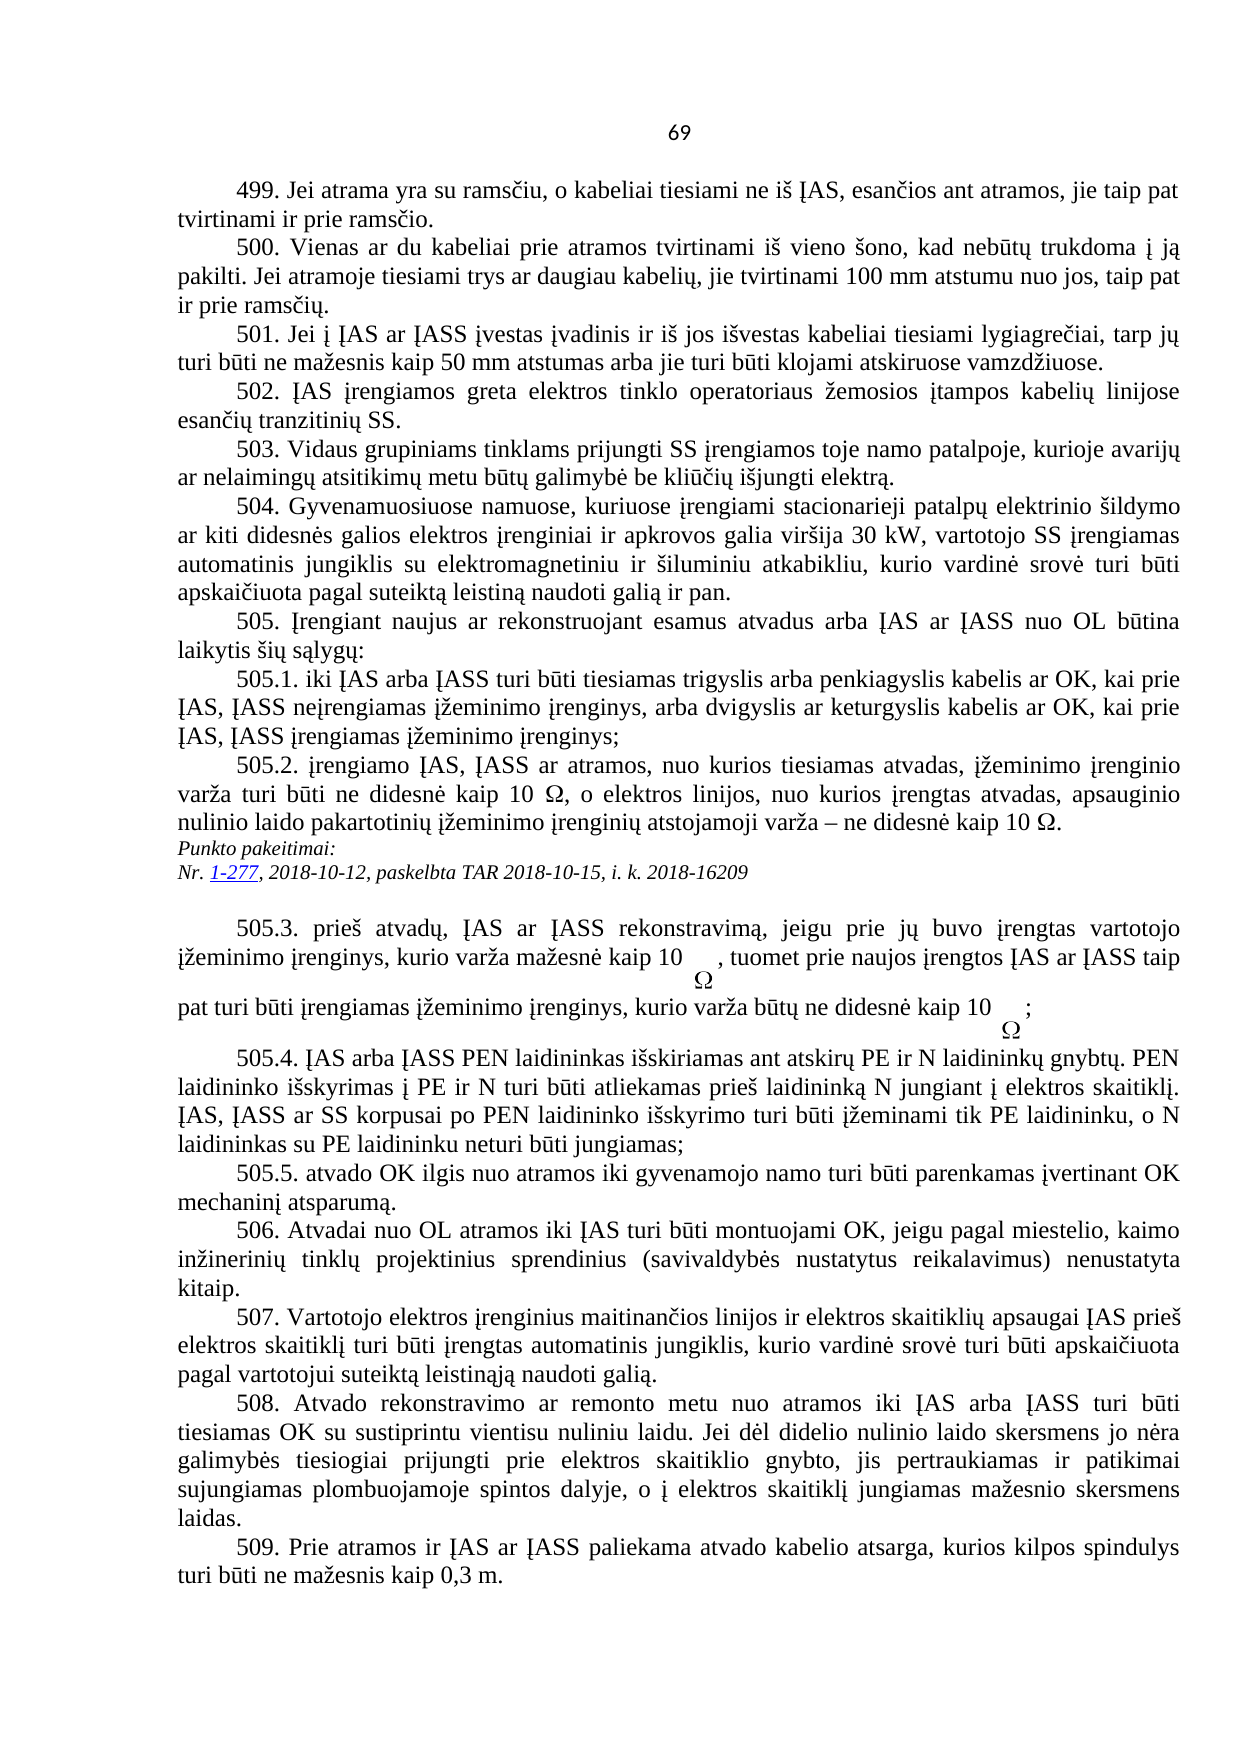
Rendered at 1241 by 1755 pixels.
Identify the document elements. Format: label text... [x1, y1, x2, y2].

text Punkto pakeitimai: [177, 836, 1181, 860]
text 499. Jei atrama yra su ramsčiu, o kabeliai tiesiami ne iš ĮAS, esančios ant atramos, jie taip pat tvirtinami ir prie ramsčio. [177, 175, 1181, 232]
text 500. Vienas ar du kabeliai prie atramos tvirtinami iš vieno šono, kad nebūtų trukdoma į ją pakilti. Jei atramoje tiesiami trys ar daugiau kabelių, jie tvirtinami 100 mm atstumu nuo jos, taip pat ir prie ramsčių. [177, 232, 1181, 319]
text 505.5. atvado OK ilgis nuo atramos iki gyvenamojo namo turi būti parenkamas įvertinant OK mechaninį atsparumą. [177, 1158, 1181, 1215]
text 508. Atvado rekonstravimo ar remonto metu nuo atramos iki ĮAS arba ĮASS turi būti tiesiamas OK su sustiprintu vientisu nuliniu laidu. Jei dėl didelio nulinio laido skersmens jo nėra galimybės tiesiogiai prijungti prie elektros skaitiklio gnybto, jis pertraukiamas ir patikimai sujungiamas plombuojamoje spintos dalyje, o į elektros skaitiklį jungiamas mažesnio skersmens laidas. [177, 1388, 1181, 1532]
text 505. Įrengiant naujus ar rekonstruojant esamus atvadus arba ĮAS ar ĮASS nuo OL būtina laikytis šių sąlygų: [177, 606, 1181, 664]
text 501. Jei į ĮAS ar ĮASS įvestas įvadinis ir iš jos išvestas kabeliai tiesiami lygiagrečiai, tarp jų turi būti ne mažesnis kaip 50 mm atstumas arba jie turi būti klojami atskiruose vamzdžiuose. [177, 319, 1181, 376]
text 505.2. įrengiamo ĮAS, ĮASS ar atramos, nuo kurios tiesiamas atvadas, įžeminimo įrenginio varža turi būti ne didesnė kaip 10 , o elektros linijos, nuo kurios įrengtas atvadas, apsauginio nulinio laido pakartotinių įžeminimo įrenginių atstojamoji varža – ne didesnė kaip 10 . [177, 750, 1181, 836]
text 503. Vidaus grupiniams tinklams prijungti SS įrengiamos toje namo patalpoje, kurioje avarijų ar nelaimingų atsitikimų metu būtų galimybė be kliūčių išjungti elektrą. [177, 434, 1181, 491]
text 505.3. prieš atvadų, ĮAS ar ĮASS rekonstravimą, jeigu prie jų buvo įrengtas vartotojo įžeminimo įrenginys, kurio varža mažesnė kaip 10 , tuomet prie naujos įrengtos ĮAS ar ĮASS taip pat turi būti įrengiamas įžeminimo įrenginys, kurio varža būtų ne didesnė kaip 10 ; [177, 913, 1181, 1043]
text 509. Prie atramos ir ĮAS ar ĮASS paliekama atvado kabelio atsarga, kurios kilpos spindulys turi būti ne mažesnis kaip 0,3 m. [177, 1532, 1181, 1589]
text 506. Atvadai nuo OL atramos iki ĮAS turi būti montuojami OK, jeigu pagal miestelio, kaimo inžinerinių tinklų projektinius sprendinius (savivaldybės nustatytus reikalavimus) nenustatyta kitaip. [177, 1215, 1181, 1302]
text Nr. 1-277, 2018-10-12, paskelbta TAR 2018-10-15, i. k. 2018-16209 [177, 860, 1181, 884]
text 502. ĮAS įrengiamos greta elektros tinklo operatoriaus žemosios įtampos kabelių linijose esančių tranzitinių SS. [177, 376, 1181, 434]
text 505.1. iki ĮAS arba ĮASS turi būti tiesiamas trigyslis arba penkiagyslis kabelis ar OK, kai prie ĮAS, ĮASS neįrengiamas įžeminimo įrenginys, arba dvigyslis ar keturgyslis kabelis ar OK, kai prie ĮAS, ĮASS įrengiamas įžeminimo įrenginys; [177, 664, 1181, 750]
text 505.4. ĮAS arba ĮASS PEN laidininkas išskiriamas ant atskirų PE ir N laidininkų gnybtų. PEN laidininko išskyrimas į PE ir N turi būti atliekamas prieš laidininką N jungiant į elektros skaitiklį. ĮAS, ĮASS ar SS korpusai po PEN laidininko išskyrimo turi būti įžeminami tik PE laidininku, o N laidininkas su PE laidininku neturi būti jungiamas; [177, 1043, 1181, 1158]
text 507. Vartotojo elektros įrenginius maitinančios linijos ir elektros skaitiklių apsaugai ĮAS prieš elektros skaitiklį turi būti įrengtas automatinis jungiklis, kurio vardinė srovė turi būti apskaičiuota pagal vartotojui suteiktą leistinąją naudoti galią. [177, 1302, 1181, 1388]
text 504. Gyvenamuosiuose namuose, kuriuose įrengiami stacionarieji patalpų elektrinio šildymo ar kiti didesnės galios elektros įrenginiai ir apkrovos galia viršija 30 kW, vartotojo SS įrengiamas automatinis jungiklis su elektromagnetiniu ir šiluminiu atkabikliu, kurio vardinė srovė turi būti apskaičiuota pagal suteiktą leistiną naudoti galią ir pan. [177, 491, 1181, 606]
